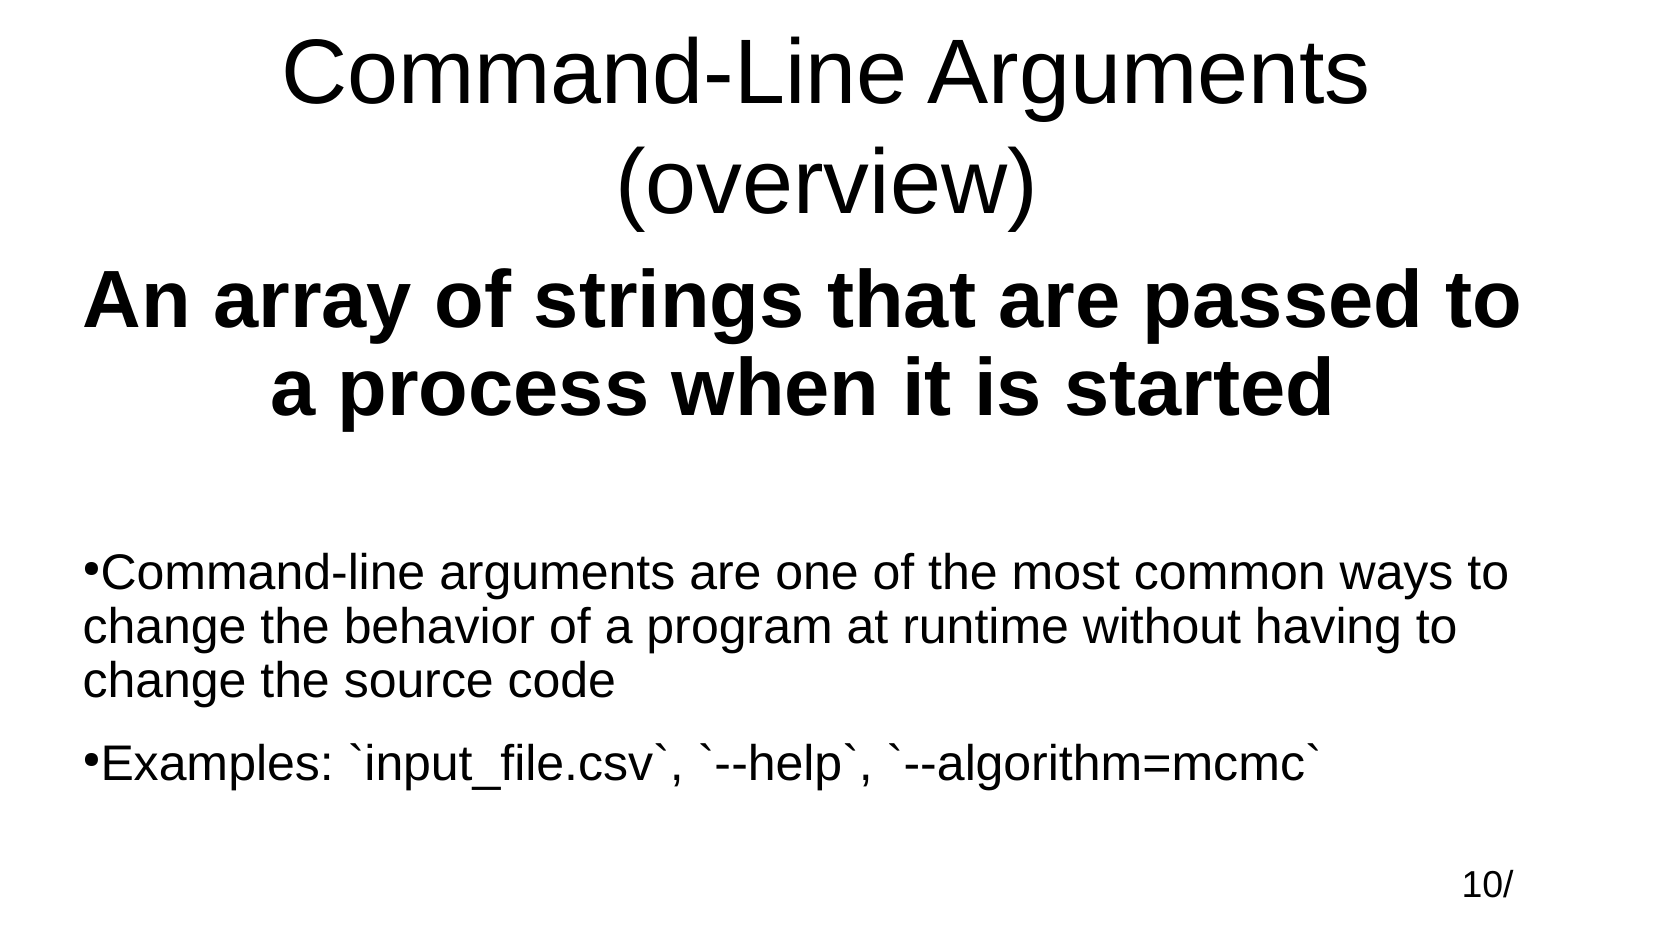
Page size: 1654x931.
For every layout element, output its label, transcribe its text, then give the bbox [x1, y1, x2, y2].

text_box / [1446, 856, 1625, 931]
list An array of strings that are passed to a process when it is started Command-line arguments are one of the most common ways to change the behavior of a program at runtime without having to change the source code Examples: `input_file.csv`, `--help`, `--algorithm=mcmc` [82, 257, 1571, 798]
title Command-Line Arguments (overview) [82, 12, 1571, 218]
